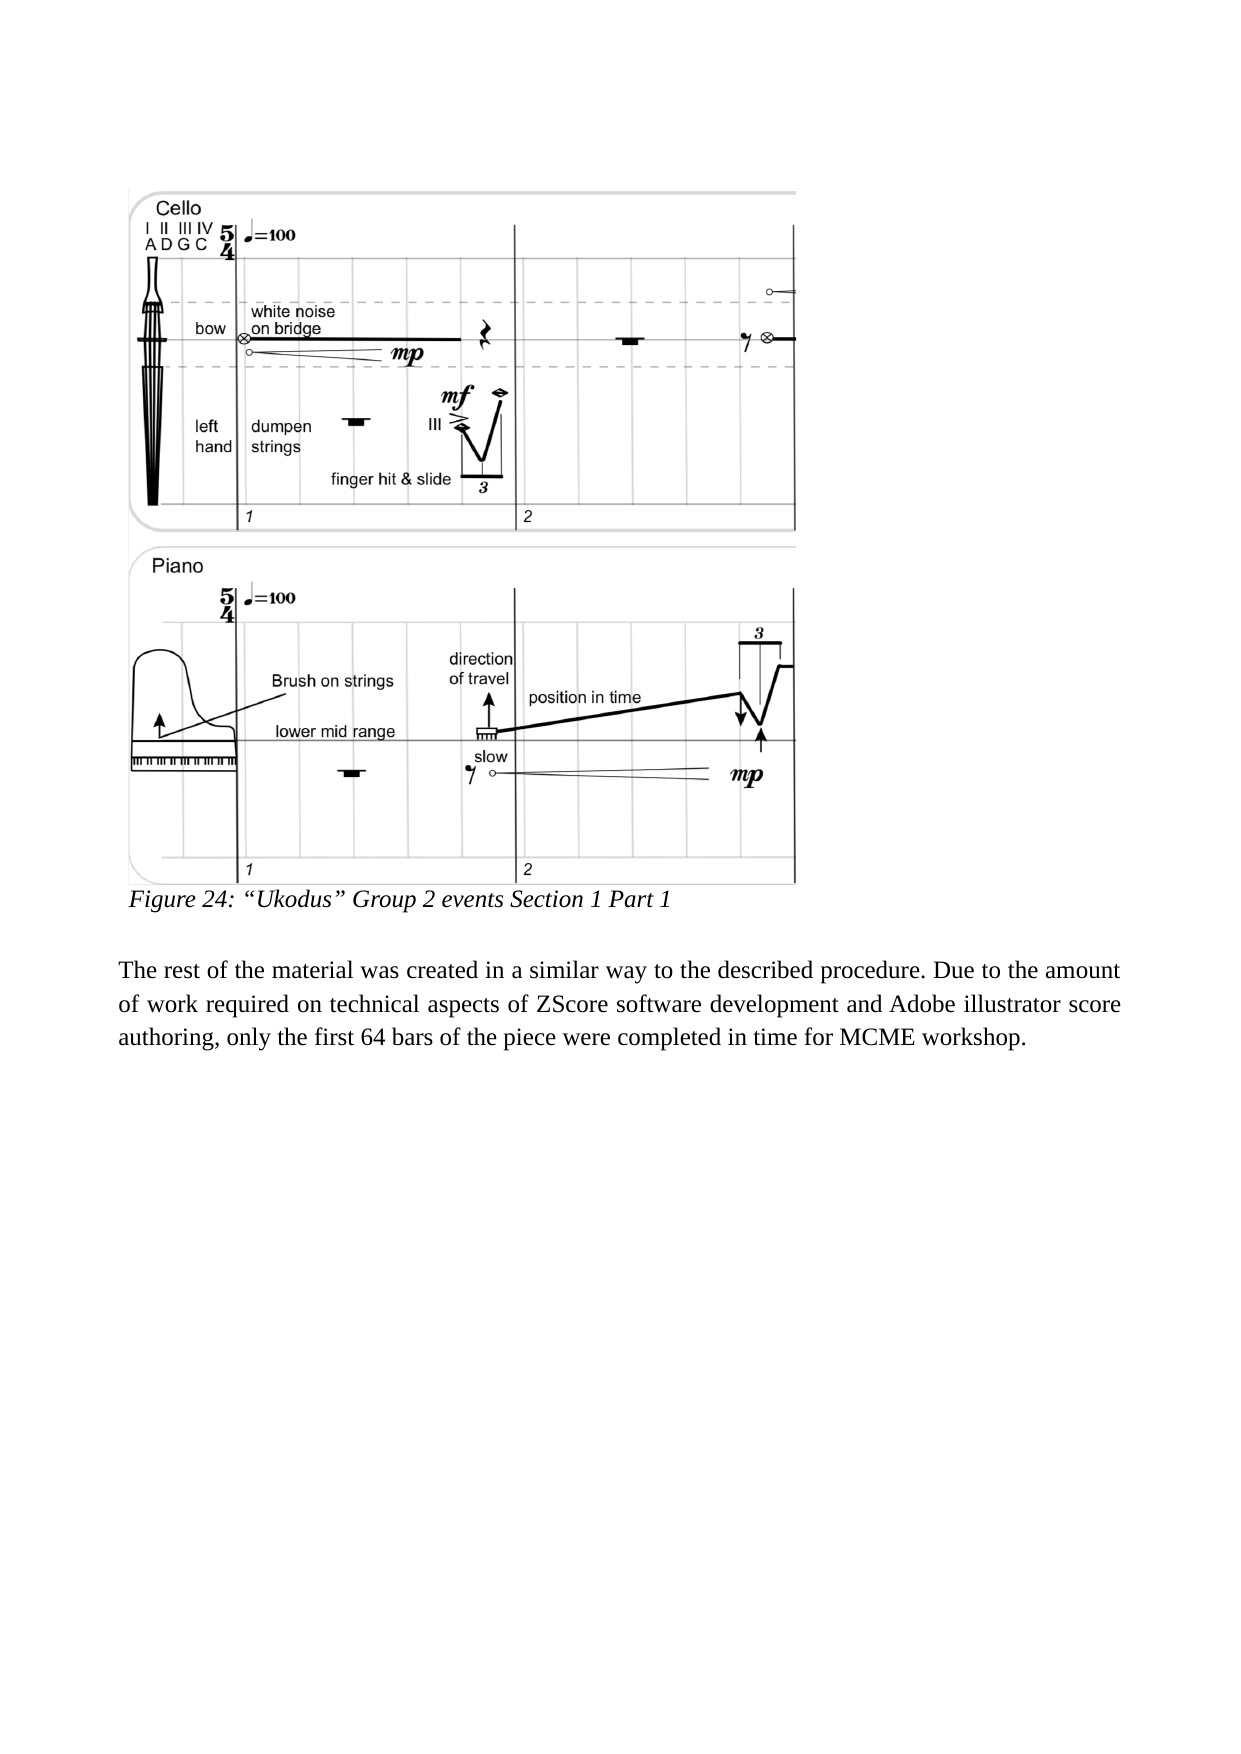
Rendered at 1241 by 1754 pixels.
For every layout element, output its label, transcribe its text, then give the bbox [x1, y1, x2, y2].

text Figure 24: “Ukodus” Group 2 events Section 1 Part 1 [129, 885, 796, 913]
text The rest of the material was created in a similar way to the described procedure. Due to the amount of work required on technical aspects of ZScore software development and Adobe illustrator score authoring, only the first 64 bars of the piece were completed in time for MCME workshop. [118, 956, 1122, 1050]
picture [128, 188, 797, 885]
